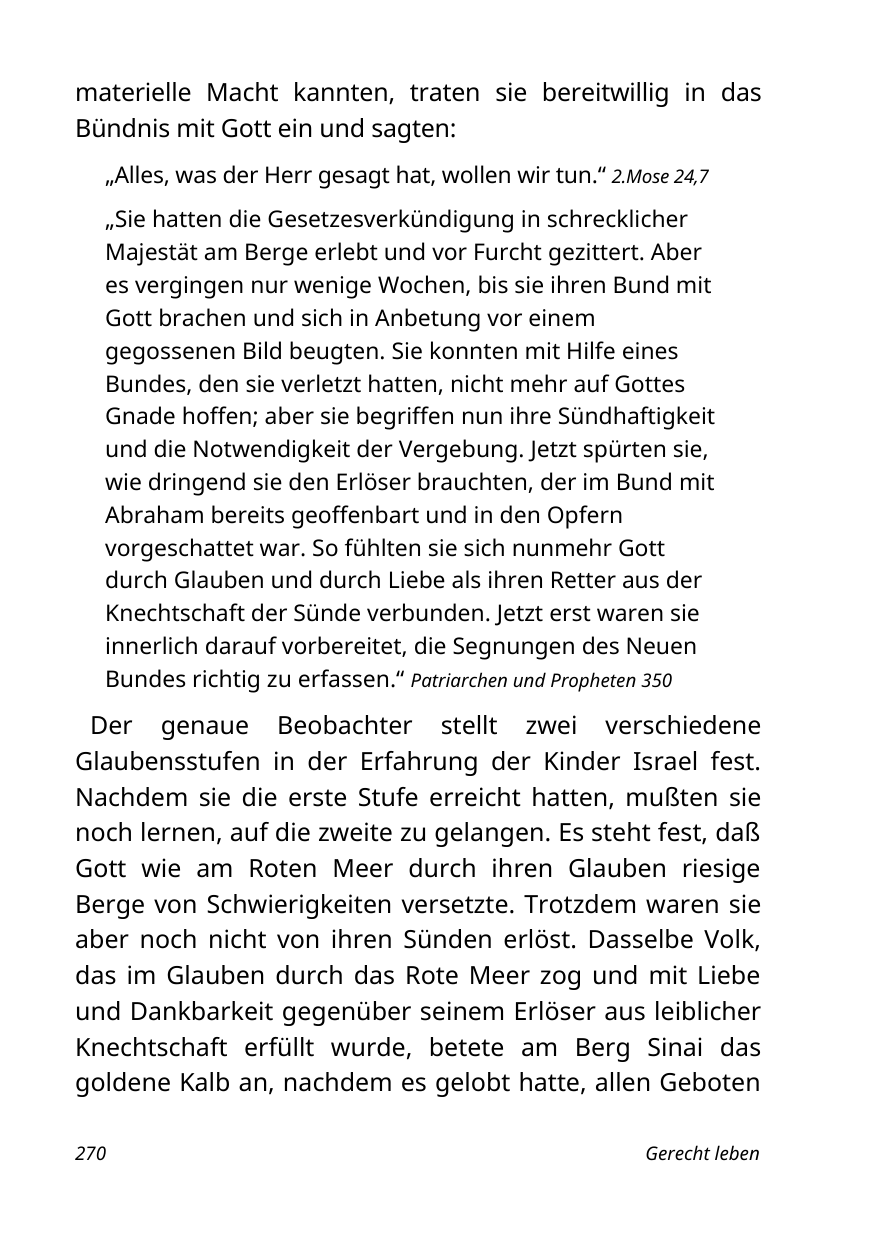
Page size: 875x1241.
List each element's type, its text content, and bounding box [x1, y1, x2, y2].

text „Alles, was der Herr gesagt hat, wollen wir tun.“ 2.Mose 24,7 [105, 158, 732, 190]
text „Sie hatten die Gesetzesverkündigung in schrecklicher Majestät am Berge erlebt und vor Furcht gezittert. Aber es vergingen nur wenige Wochen, bis sie ihren Bund mit Gott brachen und sich in Anbetung vor einem gegossenen Bild beugten. Sie konnten mit Hilfe eines Bundes, den sie verletzt hatten, nicht mehr auf Gottes Gnade hoffen; aber sie begriffen nun ihre Sündhaftigkeit und die Notwendigkeit der Vergebung. Jetzt spürten sie, wie dringend sie den Erlöser brauchten, der im Bund mit Abraham bereits geoffenbart und in den Opfern vorgeschattet war. So fühlten sie sich nunmehr Gott durch Glauben und durch Liebe als ihren Retter aus der Knechtschaft der Sünde verbunden. Jetzt erst waren sie innerlich darauf vorbereitet, die Segnungen des Neuen Bundes richtig zu erfassen.“ Patriarchen und Propheten 350 [105, 203, 732, 694]
text materielle Macht kannten, traten sie bereitwillig in das Bündnis mit Gott ein und sagten: [75, 75, 762, 145]
text Der genaue Beobachter stellt zwei verschiedene Glaubensstufen in der Erfahrung der Kinder Israel fest. Nachdem sie die erste Stufe erreicht hatten, mußten sie noch lernen, auf die zweite zu gelangen. Es steht fest, daß Gott wie am Roten Meer durch ihren Glauben riesige Berge von Schwierigkeiten versetzte. Trotzdem waren sie aber noch nicht von ihren Sünden erlöst. Dasselbe Volk, das im Glauben durch das Rote Meer zog und mit Liebe und Dankbarkeit gegenüber seinem Erlöser aus leiblicher Knechtschaft erfüllt wurde, betete am Berg Sinai das goldene Kalb an, nachdem es gelobt hatte, allen Geboten [75, 708, 762, 1099]
